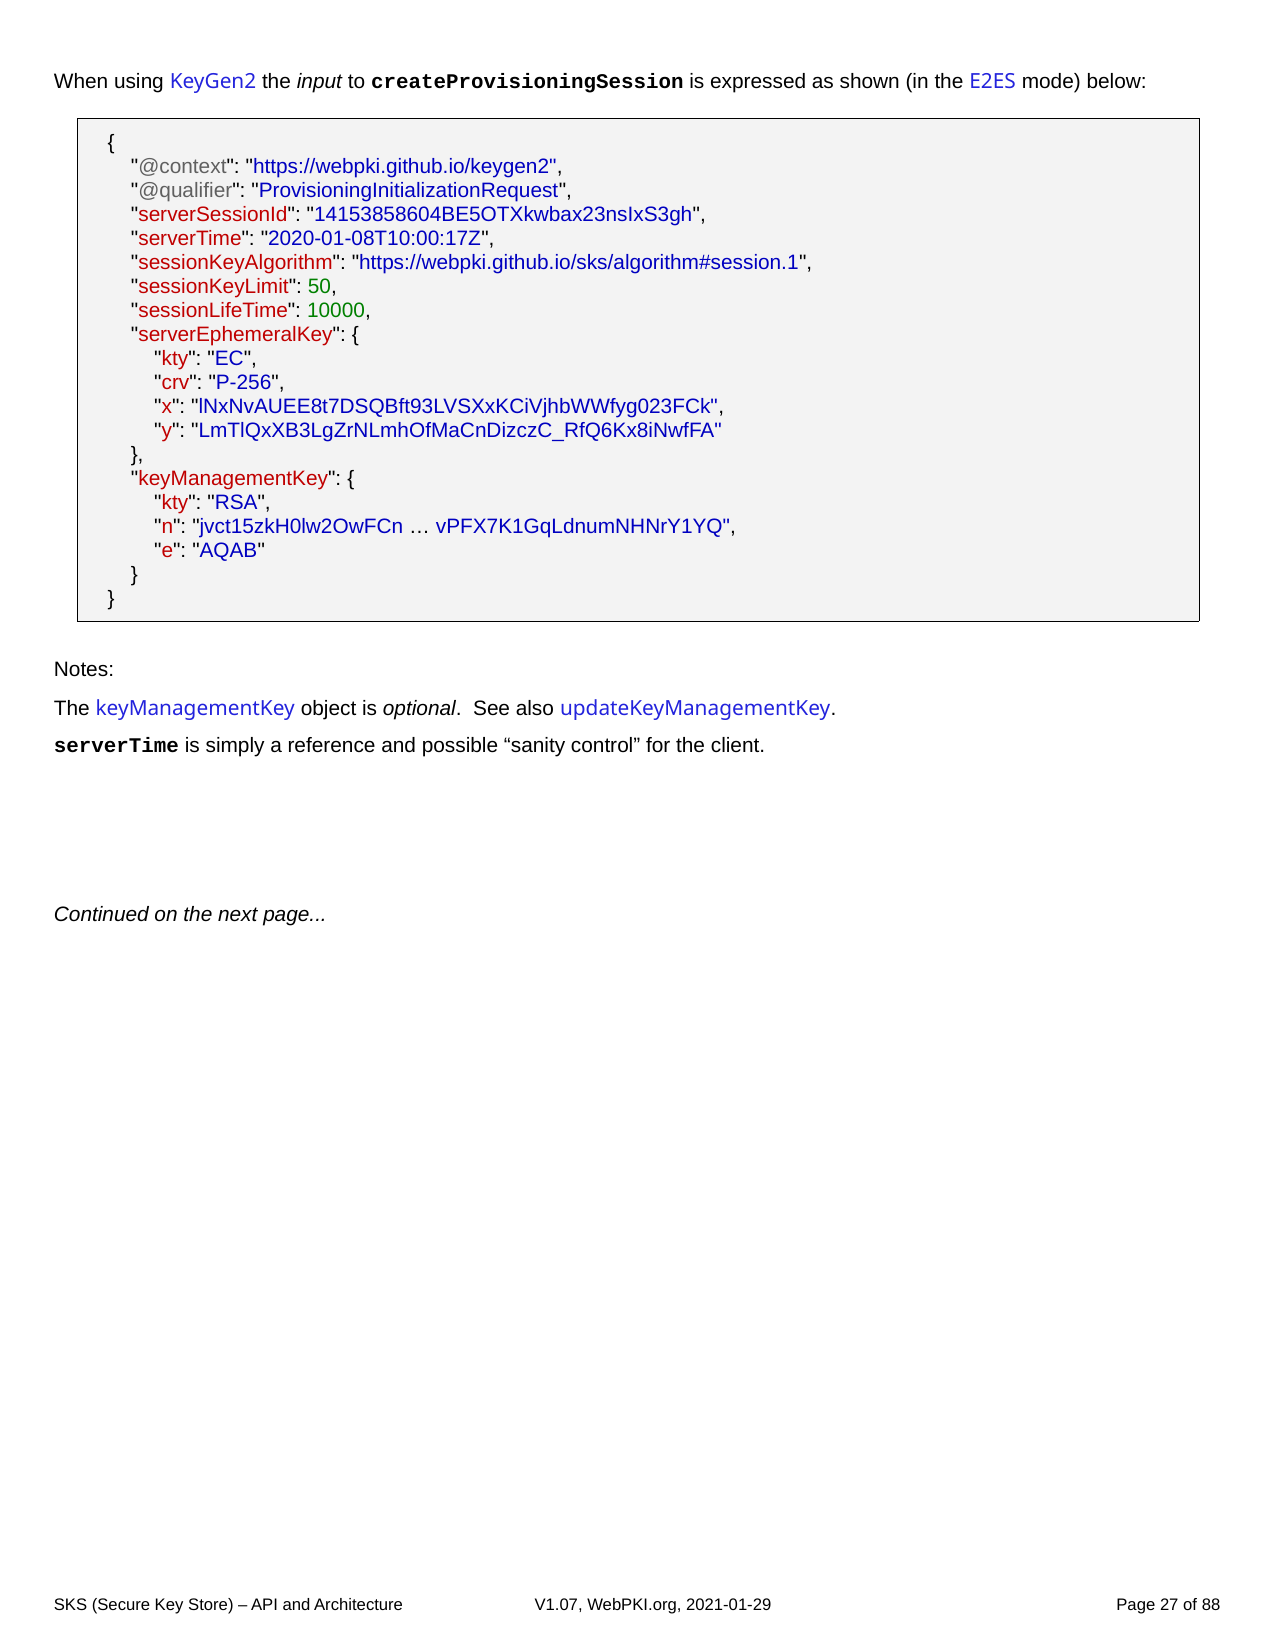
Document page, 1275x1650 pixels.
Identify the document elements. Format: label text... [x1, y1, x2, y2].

text When using KeyGen2 the input to createProvisioningSession is expressed as shown (in the E2ES mode) below: [54, 66, 1221, 118]
text The keyManagementKey object is optional. See also updateKeyManagementKey. [54, 693, 1221, 721]
text Notes: [54, 657, 1221, 681]
text serverTime is simply a reference and possible “sanity control” for the client. [54, 733, 1221, 759]
text Continued on the next page... [54, 902, 1221, 926]
table_header { "@context": "https://webpki.github.io/keygen2", "@qualifier": "ProvisioningInitializationRequest", "serverSessionId": "14153858604BE5OTXkwbax23nsIxS3gh", "serverTime": "2020-01-08T10:00:17Z", "sessionKeyAlgorithm": "https://webpki.github.io/sks/algorithm#session.1", "sessionKeyLimit": 50, "sessionLifeTime": 10000, "serverEphemeralKey": { "kty": "EC", "crv": "P-256", "x": "lNxNvAUEE8t7DSQBft93LVSXxKCiVjhbWWfyg023FCk", "y": "LmTlQxXB3LgZrNLmhOfMaCnDizczC_RfQ6Kx8iNwfFA" }, "keyManagementKey": { "kty": "RSA", "n": "jvct15zkH0lw2OwFCn … vPFX7K1GqLdnumNHNrY1YQ", "e": "AQAB" } } [78, 119, 1199, 621]
